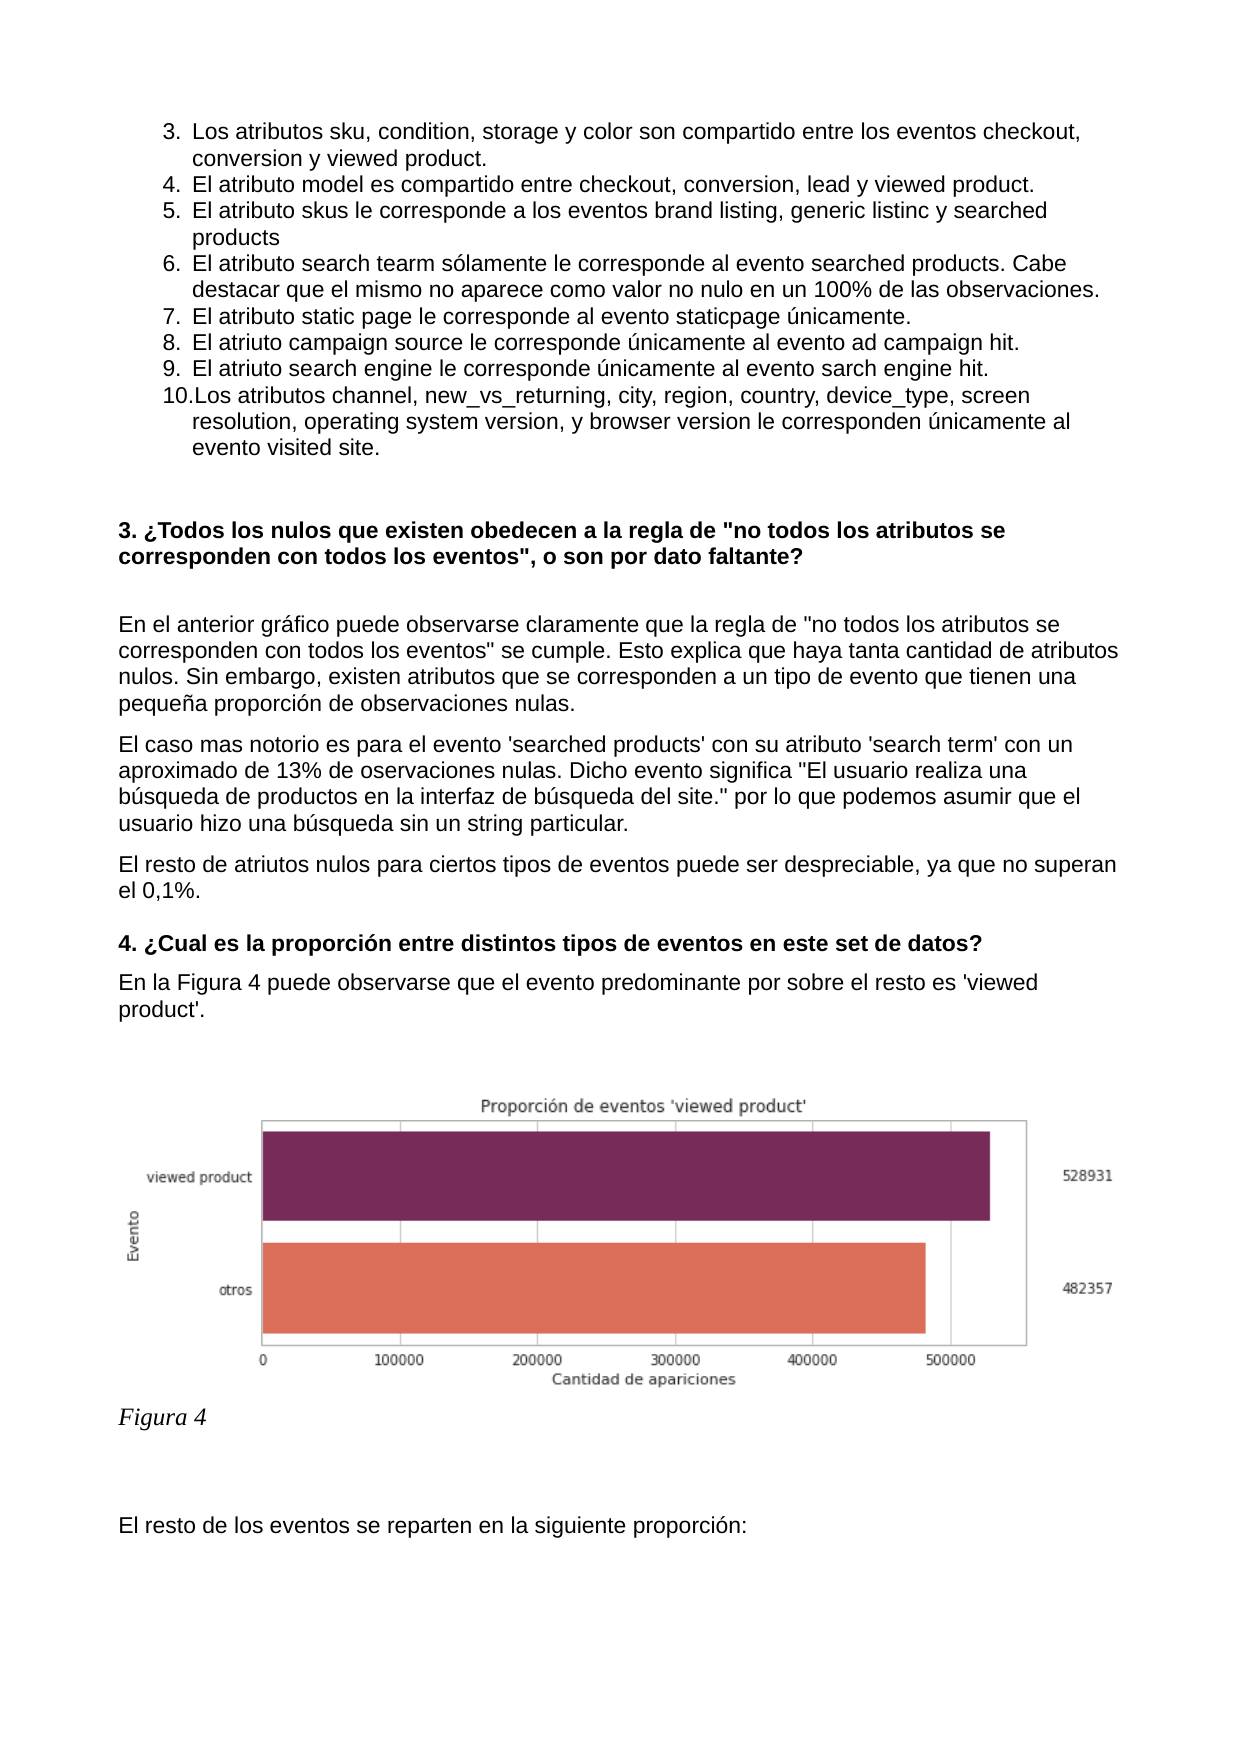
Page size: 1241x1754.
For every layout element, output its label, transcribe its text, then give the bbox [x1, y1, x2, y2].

text En la Figura 4 puede observarse que el evento predominante por sobre el resto es 'viewed product'. [118, 969, 1122, 1022]
text El resto de atriutos nulos para ciertos tipos de eventos puede ser despreciable, ya que no superan el 0,1%. [118, 851, 1122, 903]
text El resto de los eventos se reparten en la siguiente proporción: [118, 1512, 1122, 1539]
list El atriuto campaign source le corresponde únicamente al evento ad campaign hit. [162, 329, 1122, 355]
subtitle 4. ¿Cual es la proporción entre distintos tipos de eventos en este set de datos? [118, 930, 1122, 957]
list El atriuto search engine le corresponde únicamente al evento sarch engine hit. [162, 355, 1122, 382]
list El atributo static page le corresponde al evento staticpage únicamente. [162, 303, 1122, 329]
list El atributo model es compartido entre checkout, conversion, lead y viewed product. [162, 171, 1122, 197]
picture [118, 1090, 1123, 1397]
text En el anterior gráfico puede observarse claramente que la regla de "no todos los atributos se corresponden con todos los eventos" se cumple. Esto explica que haya tanta cantidad de atributos nulos. Sin embargo, existen atributos que se corresponden a un tipo de evento que tienen una pequeña proporción de observaciones nulas. [118, 611, 1122, 716]
list El atributo search tearm sólamente le corresponde al evento searched products. Cabe destacar que el mismo no aparece como valor no nulo en un 100% de las observaciones. [162, 250, 1122, 303]
list Los atributos sku, condition, storage y color son compartido entre los eventos checkout, conversion y viewed product. [162, 118, 1122, 171]
text El caso mas notorio es para el evento 'searched products' con su atributo 'search term' con un aproximado de 13% de oservaciones nulas. Dicho evento significa "El usuario realiza una búsqueda de productos en la interfaz de búsqueda del site." por lo que podemos asumir que el usuario hizo una búsqueda sin un string particular. [118, 731, 1122, 836]
list Los atributos channel, new_vs_returning, city, region, country, device_type, screen resolution, operating system version, y browser version le corresponden únicamente al evento visited site. [162, 382, 1122, 461]
subtitle 3. ¿Todos los nulos que existen obedecen a la regla de "no todos los atributos se corresponden con todos los eventos", o son por dato faltante? [118, 517, 1122, 569]
list El atributo skus le corresponde a los eventos brand listing, generic listinc y searched products [162, 197, 1122, 250]
text Figura 4 [118, 1397, 1122, 1430]
